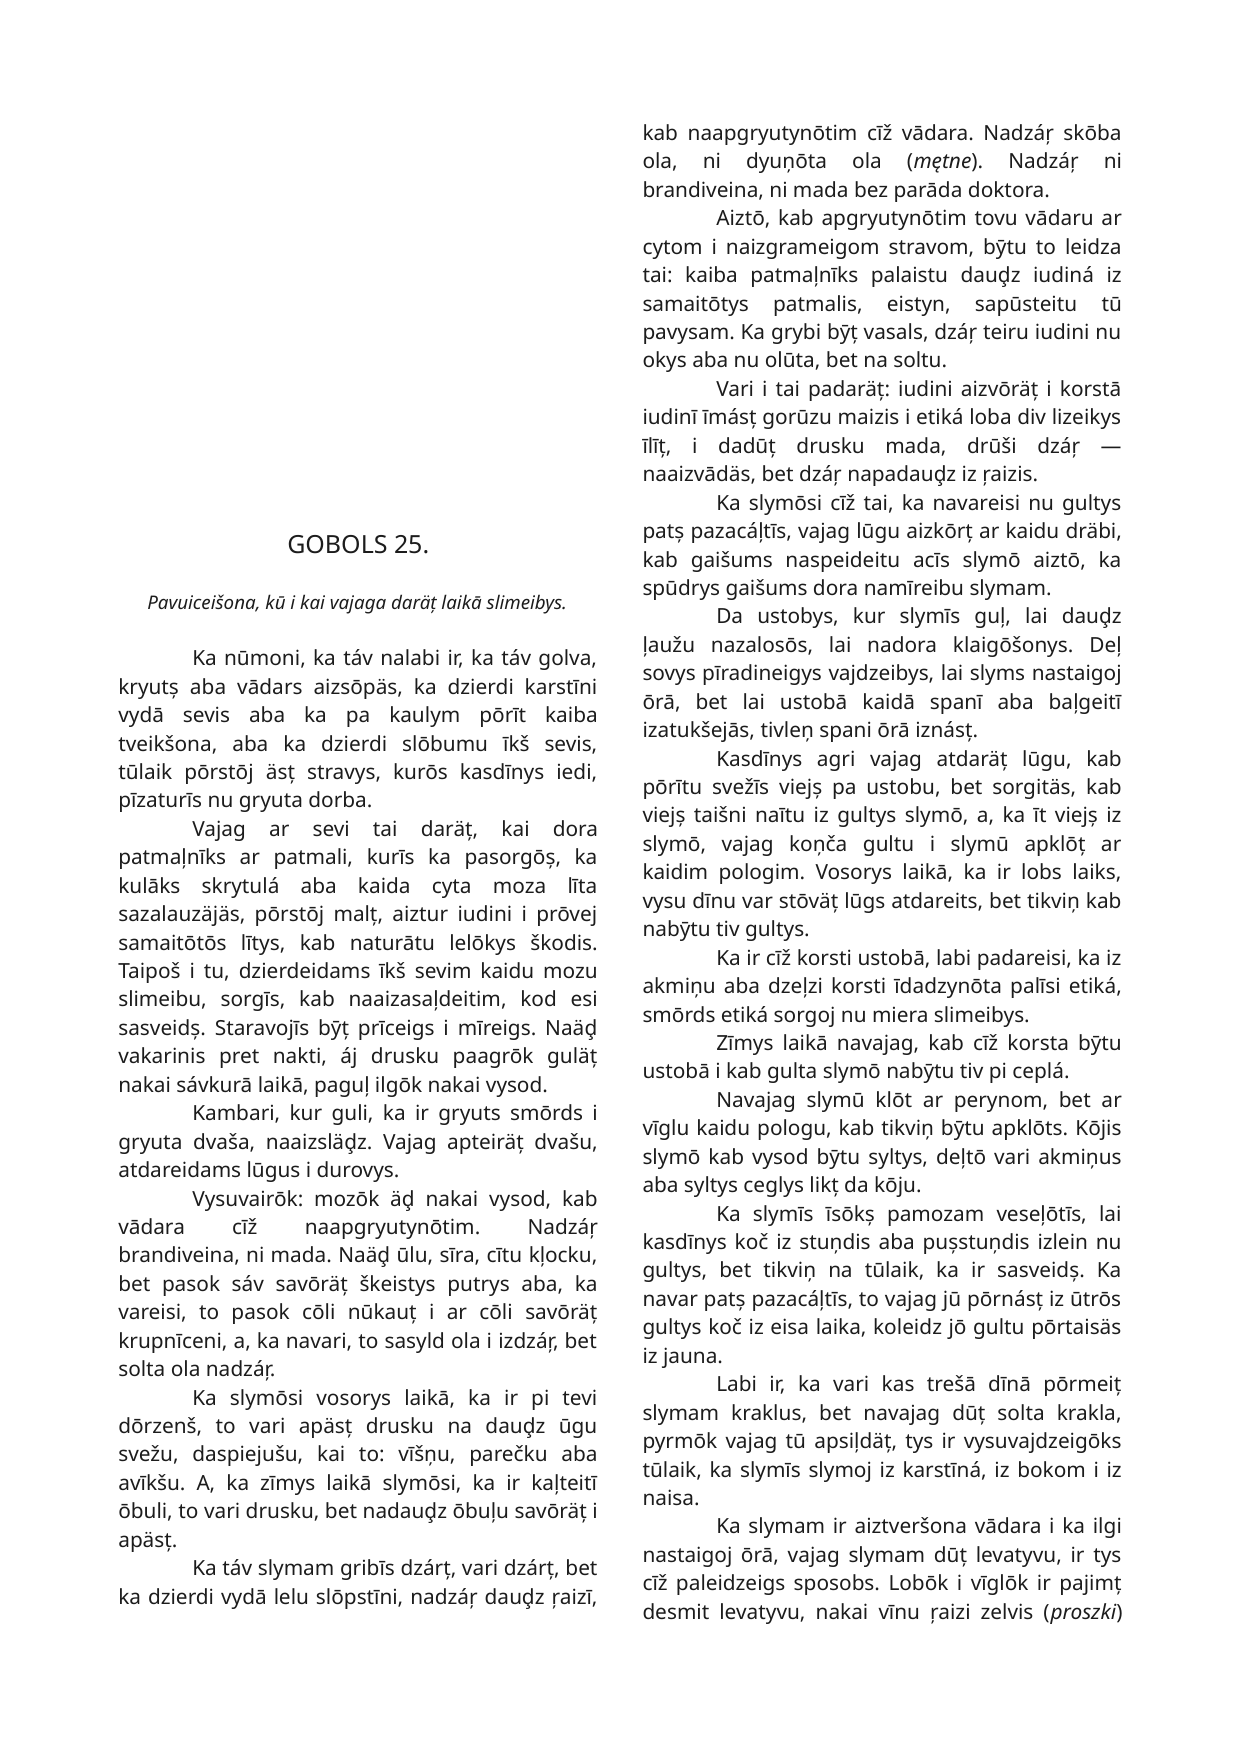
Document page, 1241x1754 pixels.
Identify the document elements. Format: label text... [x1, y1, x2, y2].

text kab naapgryutynōtim cīž vādara. Nadzáŗ skōba ola, ni dyuņōta ola (mętne). Nadzáŗ ni brandiveina, ni mada bez parāda doktora. [642, 118, 1122, 203]
text Ka táv slymam gribīs dzárț, vari dzárț, bet ka dzierdi vydā lelu slōpstīni, nadzáŗ dauḑz ŗaizī, [118, 1553, 598, 1610]
text Aiztō, kab apgryutynōtim tovu vādaru ar cytom i naizgrameigom stravom, bȳtu to leidza tai: kaiba patmaļnīks palaistu dauḑz iudiná iz samaitōtys patmalis, eistyn, sapūsteitu tū pavysam. Ka grybi bȳț vasals, dzáŗ teiru iudini nu okys aba nu olūta, bet na soltu. [642, 203, 1122, 374]
text Vysuvairōk: mozōk äḑ nakai vysod, kab vādara cīž naapgryutynōtim. Nadzáŗ brandiveina, ni mada. Naäḑ ūlu, sīra, cītu kļocku, bet pasok sáv savōräț škeistys putrys aba, ka vareisi, to pasok cōli nūkauț i ar cōli savōräț krupnīceni, a, ka navari, to sasyld ola i izdzáŗ, bet solta ola nadzáŗ. [118, 1184, 598, 1383]
text Ka slymam ir aiztveršona vādara i ka ilgi nastaigoj ōrā, vajag slymam dūț levatyvu, ir tys cīž paleidzeigs sposobs. Lobōk i vīglōk ir pajimț desmit levatyvu, nakai vīnu ŗaizi zelvis (proszki) [642, 1512, 1122, 1625]
text Vari i tai padaräț: iudini aizvōräț i korstā iudinī īmásț gorūzu maizis i etiká loba div lizeikys īlīț, i dadūț drusku mada, drūši dzáŗ — naaizvādäs, bet dzáŗ napadauḑz iz ŗaizis. [642, 374, 1122, 488]
text Labi ir, ka vari kas trešā dīnā pōrmeiț slymam kraklus, bet navajag dūț solta krakla, pyrmōk vajag tū apsiļdäț, tys ir vysuvajdzeigōks tūlaik, ka slymīs slymoj iz karstīná, iz bokom i iz naisa. [642, 1369, 1122, 1512]
text Kambari, kur guli, ka ir gryuts smōrds i gryuta dvaša, naaizsläḑz. Vajag apteiräț dvašu, atdareidams lūgus i durovys. [118, 1098, 598, 1184]
text GOBOLS 25. [118, 527, 598, 561]
text Da ustobys, kur slymīs guļ, lai dauḑz ļaužu nazalosōs, lai nadora klaigōšonys. Deļ sovys pīradineigys vajdzeibys, lai slyms nastaigoj ōrā, bet lai ustobā kaidā spanī aba baļgeitī izatukšejās, tivleņ spani ōrā iznásț. [642, 602, 1122, 744]
text Pavuiceišona, kū i kai vajaga daräț laikā slimeibys. [118, 589, 598, 615]
text Vajag ar sevi tai daräț, kai dora patmaļnīks ar patmali, kurīs ka pasorgōș, ka kulāks skrytulá aba kaida cyta moza līta sazalauzäjäs, pōrstōj malț, aiztur iudini i prōvej samaitōtōs lītys, kab naturātu lelōkys škodis. Taipoš i tu, dzierdeidams īkš sevim kaidu mozu slimeibu, sorgīs, kab naaizasaļdeitim, kod esi sasveidș. Staravojīs bȳț prīceigs i mīreigs. Naäḑ vakarinis pret nakti, áj drusku paagrōk guläț nakai sávkurā laikā, paguļ ilgōk nakai vysod. [118, 814, 598, 1098]
text Ka ir cīž korsti ustobā, labi padareisi, ka iz akmiņu aba dzeļzi korsti īdadzynōta palīsi etiká, smōrds etiká sorgoj nu miera slimeibys. [642, 943, 1122, 1028]
text Zīmys laikā navajag, kab cīž korsta bȳtu ustobā i kab gulta slymō nabȳtu tiv pi ceplá. [642, 1028, 1122, 1085]
text Ka slymōsi vosorys laikā, ka ir pi tevi dōrzenš, to vari apäsț drusku na dauḑz ūgu svežu, daspiejušu, kai to: vīšņu, parečku aba avīkšu. A, ka zīmys laikā slymōsi, ka ir kaļteitī ōbuli, to vari drusku, bet nadauḑz ōbuļu savōräț i apäsț. [118, 1383, 598, 1553]
text Kasdīnys agri vajag atdaräț lūgu, kab pōrītu svežīs viejș pa ustobu, bet sorgitäs, kab viejș taišni naītu iz gultys slymō, a, ka īt viejș iz slymō, vajag koņča gultu i slymū apklōț ar kaidim pologim. Vosorys laikā, ka ir lobs laiks, vysu dīnu var stōväț lūgs atdareits, bet tikviņ kab nabȳtu tiv gultys. [642, 744, 1122, 943]
text Ka nūmoni, ka táv nalabi ir, ka táv golva, kryutș aba vādars aizsōpäs, ka dzierdi karstīni vydā sevis aba ka pa kaulym pōrīt kaiba tveikšona, aba ka dzierdi slōbumu īkš sevis, tūlaik pōrstōj äsț stravys, kurōs kasdīnys iedi, pīzaturīs nu gryuta dorba. [118, 643, 598, 814]
text Ka slymōsi cīž tai, ka navareisi nu gultys patș pazacáļtīs, vajag lūgu aizkōrț ar kaidu dräbi, kab gaišums naspeideitu acīs slymō aiztō, ka spūdrys gaišums dora namīreibu slymam. [642, 488, 1122, 602]
text Navajag slymū klōt ar perynom, bet ar vīglu kaidu pologu, kab tikviņ bȳtu apklōts. Kōjis slymō kab vysod bȳtu syltys, deļtō vari akmiņus aba syltys ceglys likț da kōju. [642, 1085, 1122, 1199]
text Ka slymīs īsōkș pamozam veseļōtīs, lai kasdīnys koč iz stuņdis aba pușstuņdis izlein nu gultys, bet tikviņ na tūlaik, ka ir sasveidș. Ka navar patș pazacáļtīs, to vajag jū pōrnásț iz ūtrōs gultys koč iz eisa laika, koleidz jō gultu pōrtaisäs iz jauna. [642, 1199, 1122, 1369]
